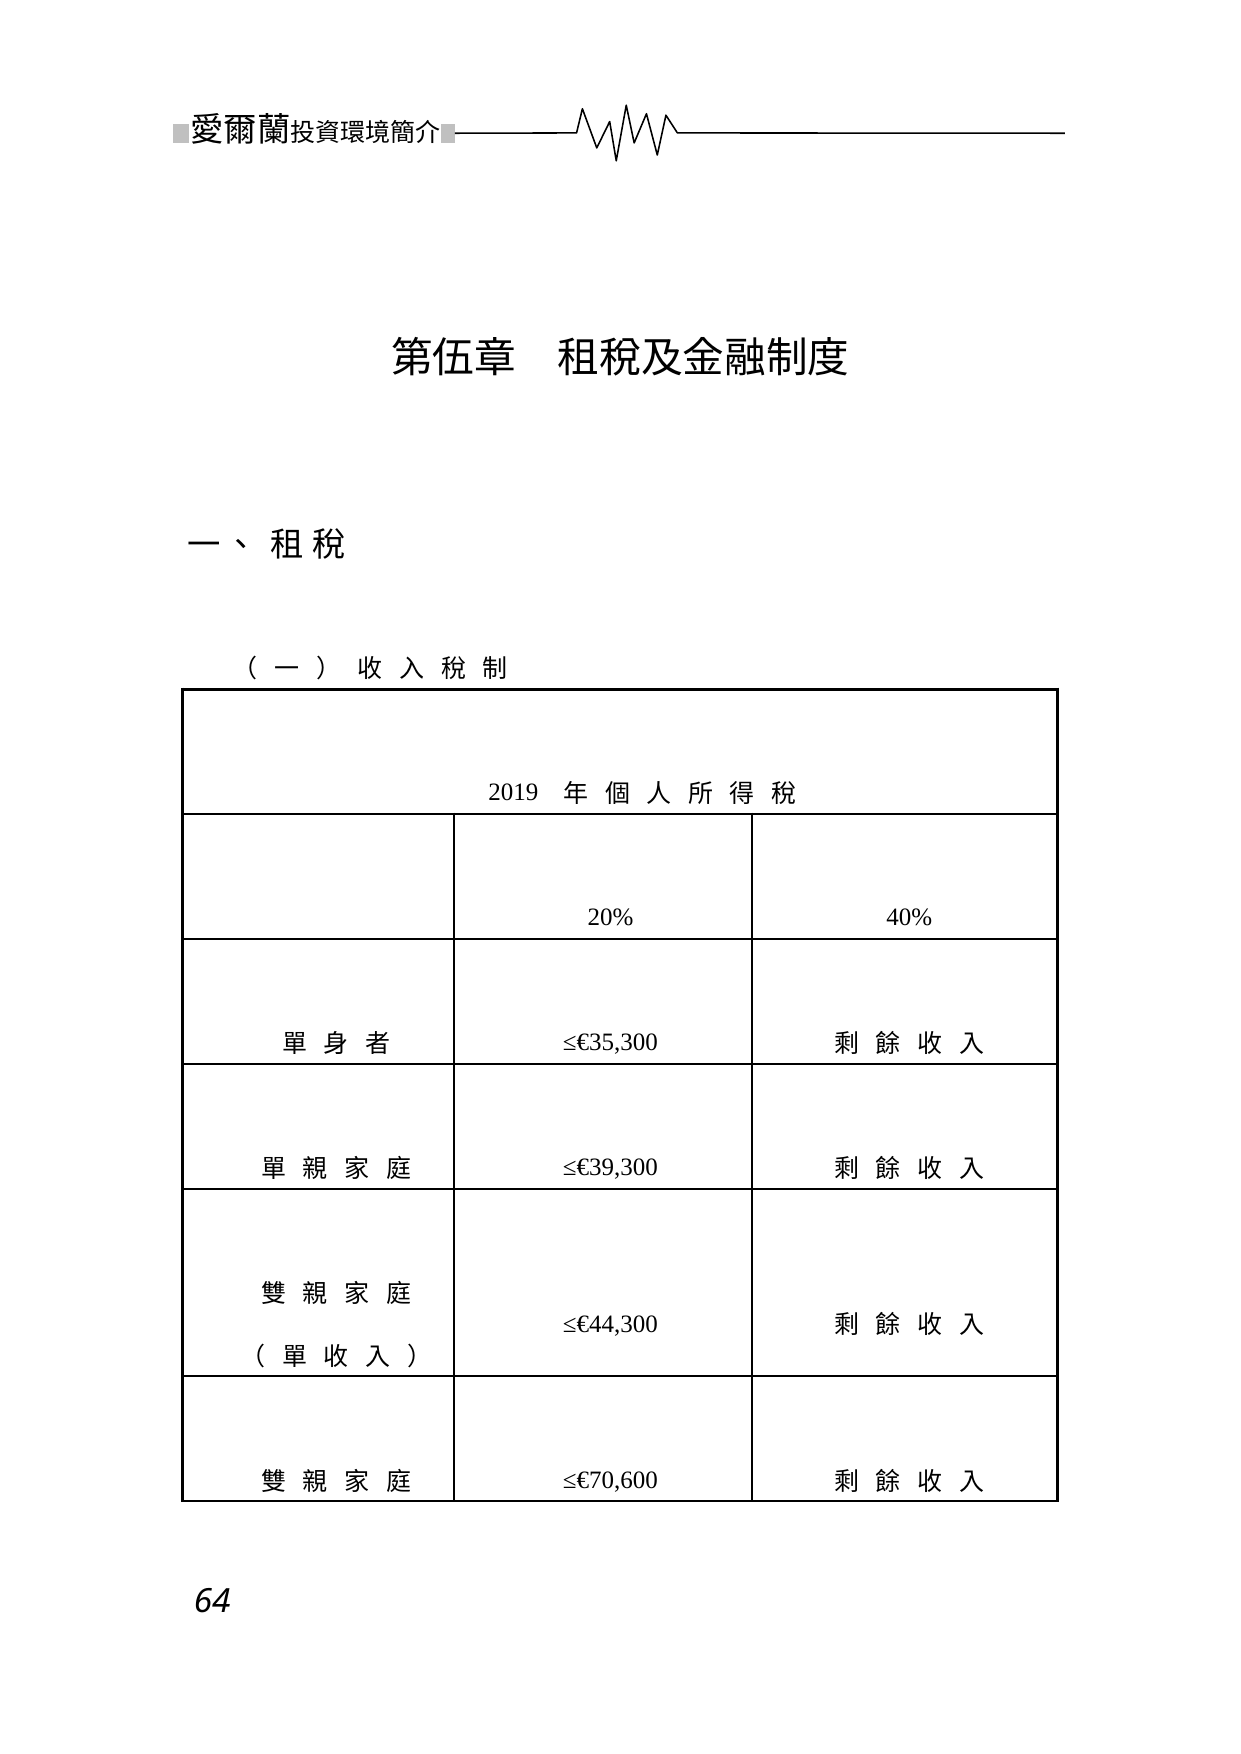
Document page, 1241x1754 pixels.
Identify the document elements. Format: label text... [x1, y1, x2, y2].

table_cell 20% [455, 815, 751, 938]
table_cell 剩餘收入 [753, 940, 1056, 1063]
table_cell 單身者 [184, 940, 453, 1063]
text 第伍章 租稅及金融制度 [183, 313, 1058, 375]
table_cell ≤€70,600 [455, 1377, 751, 1500]
text （一）收入稅制 [207, 625, 1058, 688]
table_cell [184, 815, 453, 938]
table_cell 剩餘收入 [753, 1377, 1056, 1500]
table_cell ≤€44,300 [455, 1190, 751, 1375]
table_cell 單親家庭 [184, 1065, 453, 1188]
text 一、租稅 [183, 500, 1058, 563]
table_cell ≤€35,300 [455, 940, 751, 1063]
table_cell ≤€39,300 [455, 1065, 751, 1188]
table_cell 雙親家庭 [184, 1377, 453, 1500]
table_cell 40% [753, 815, 1056, 938]
table_cell 雙親家庭（單收入） [184, 1190, 453, 1375]
table_header 2019年個人所得稅 [184, 691, 1056, 813]
table_cell 剩餘收入 [753, 1190, 1056, 1375]
table_cell 剩餘收入 [753, 1065, 1056, 1188]
